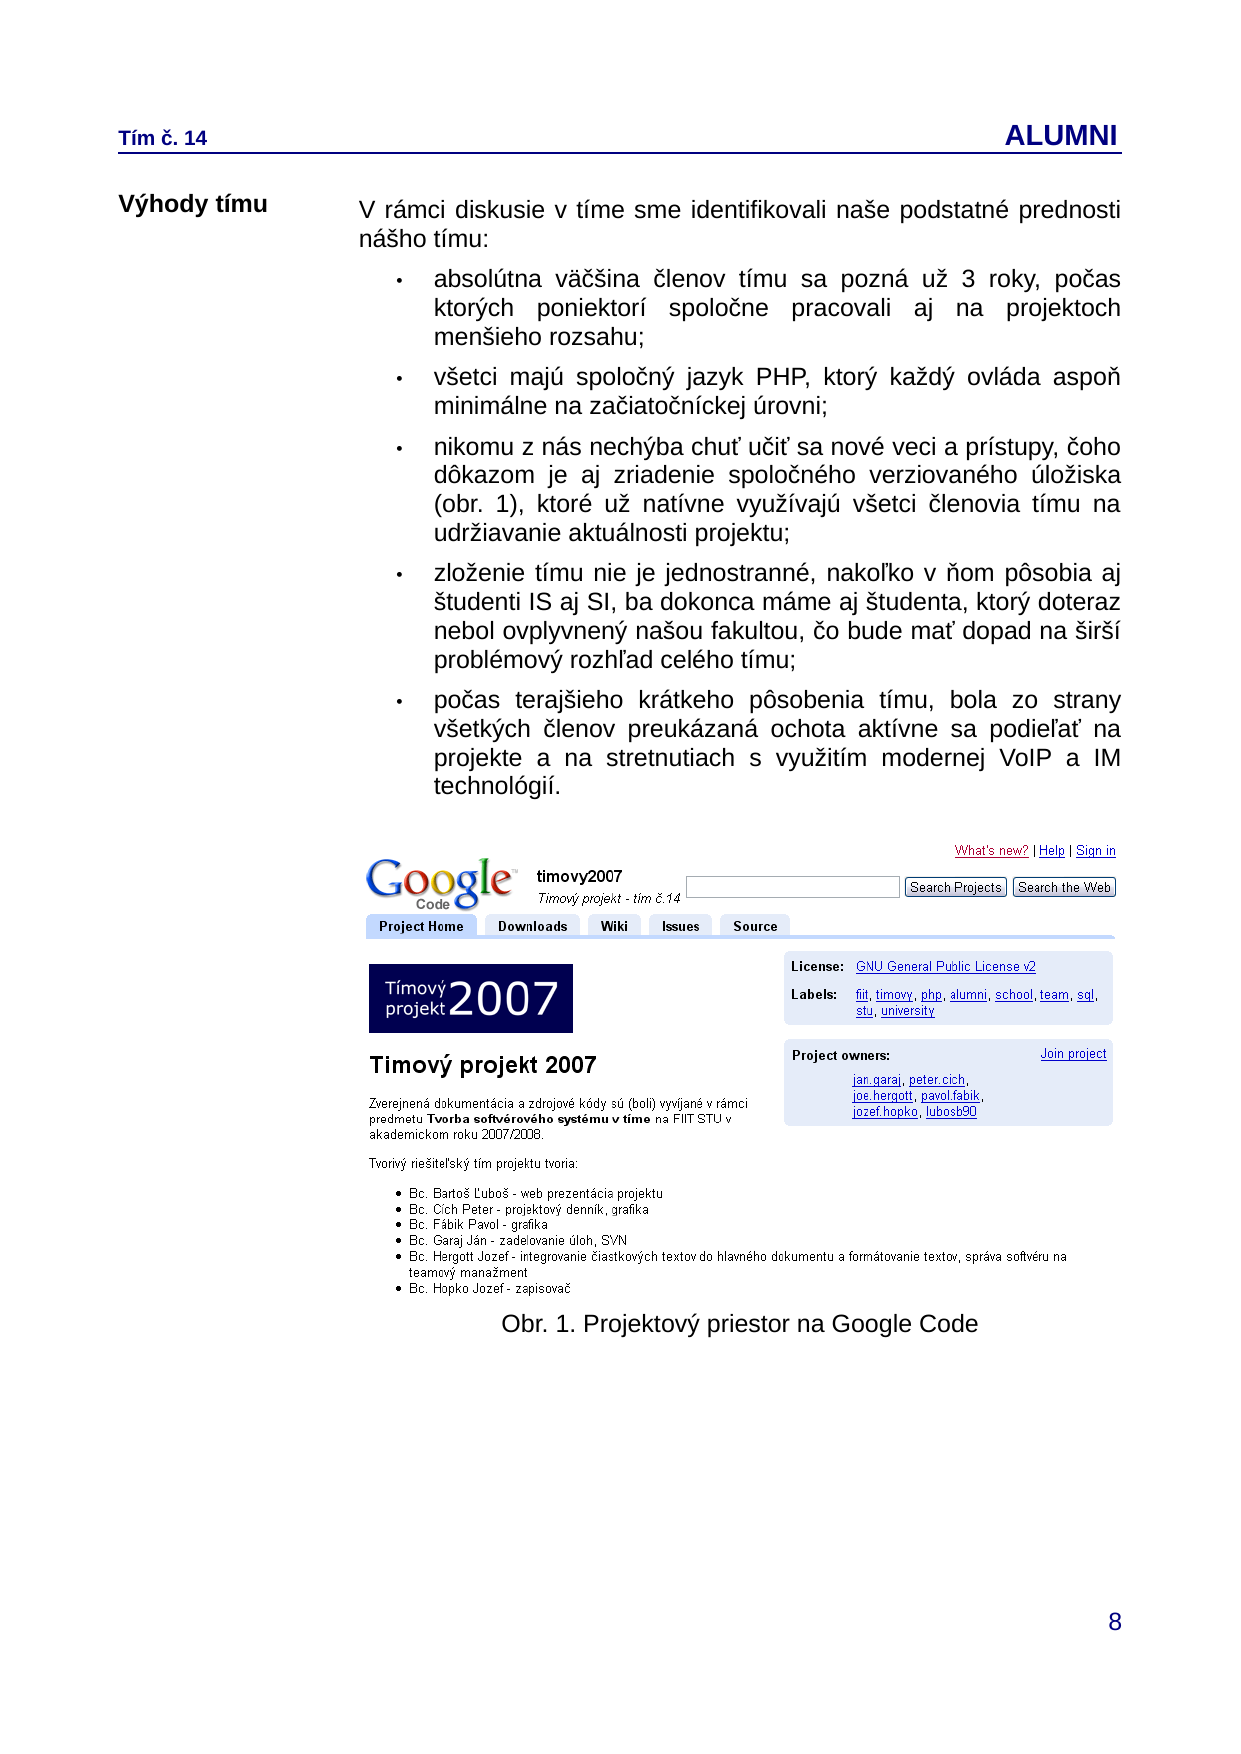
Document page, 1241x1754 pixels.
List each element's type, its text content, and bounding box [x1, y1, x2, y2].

list zloženie tímu nie je jednostranné, nakoľko v ňom pôsobia aj študenti IS aj SI, ba dokonca máme aj študenta, ktorý doteraz nebol ovplyvnený našou fakultou, čo bude mať dopad na širší problémový rozhľad celého tímu; [396, 558, 1122, 673]
subtitle Výhody tímu [118, 189, 358, 218]
list nikomu z nás nechýba chuť učiť sa nové veci a prístupy, čoho dôkazom je aj zriadenie spoločného verziovaného úložiska (obr. 1), ktoré už natívne využívajú všetci členovia tímu na udržiavanie aktuálnosti projektu; [396, 432, 1122, 547]
list všetci majú spoločný jazyk PHP, ktorý každý ovláda aspoň minimálne na začiatočníckej úrovni; [396, 362, 1122, 420]
list počas terajšieho krátkeho pôsobenia tímu, bola zo strany všetkých členov preukázaná ochota aktívne sa podieľať na projekte a na stretnutiach s využitím modernej VoIP a IM technológií. [396, 685, 1122, 800]
text Obr. 1. Projektový priestor na Google Code [358, 1309, 1122, 1337]
text V rámci diskusie v tíme sme identifikovali naše podstatné prednosti nášho tímu: [358, 195, 1122, 252]
picture [358, 840, 1122, 1309]
list absolútna väčšina členov tímu sa pozná už 3 roky, počas ktorých poniektorí spoločne pracovali aj na projektoch menšieho rozsahu; [396, 264, 1122, 351]
